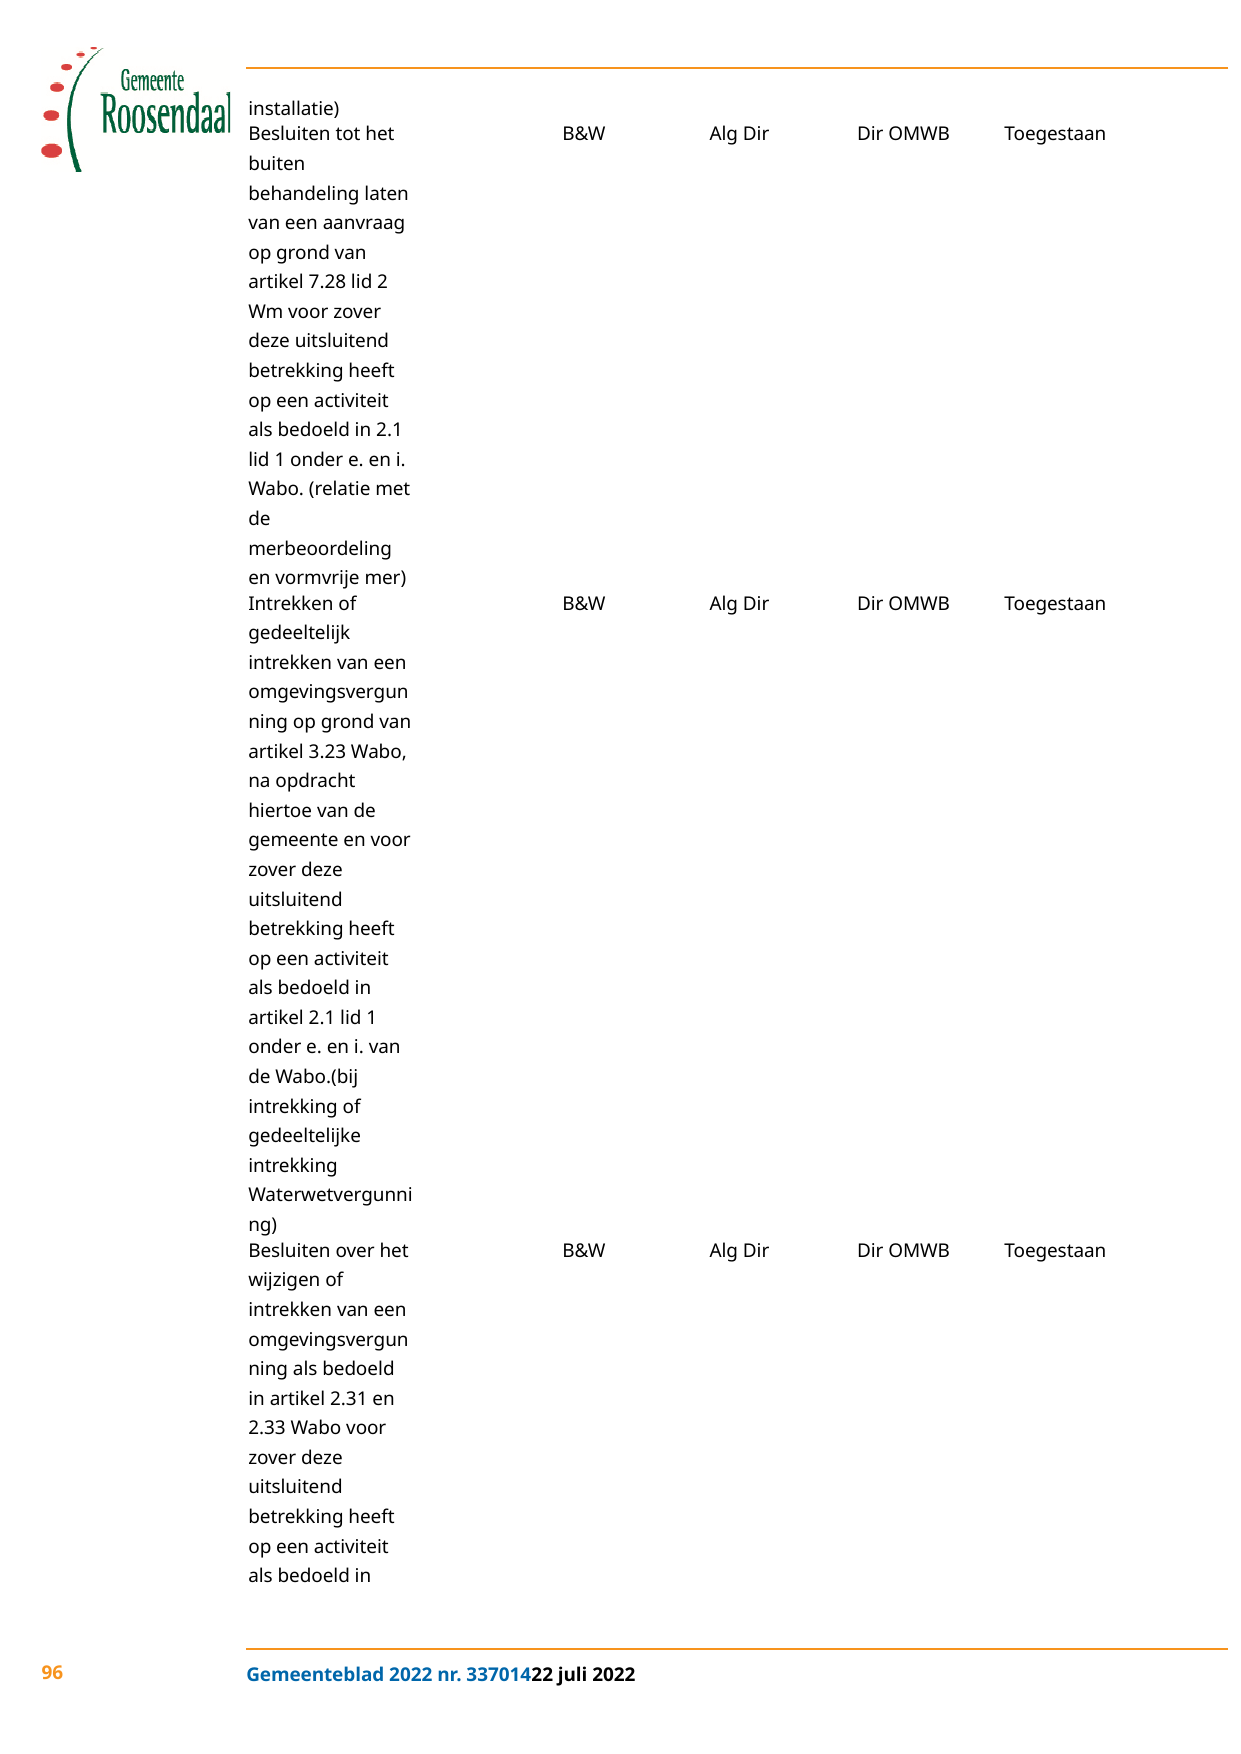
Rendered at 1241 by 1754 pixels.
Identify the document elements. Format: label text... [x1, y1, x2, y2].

table_cell installatie) [248, 95, 414, 121]
table_cell [415, 121, 562, 590]
table_cell Toegestaan [1004, 1237, 1152, 1588]
table_cell Dir OMWB [857, 1237, 1004, 1588]
table_cell Alg Dir [709, 1237, 857, 1588]
table_cell [857, 95, 1004, 121]
table_cell Alg Dir [709, 590, 857, 1237]
table_cell Dir OMWB [857, 121, 1004, 590]
table_cell Alg Dir [709, 121, 857, 590]
table_cell [562, 95, 709, 121]
table_cell Toegestaan [1004, 121, 1152, 590]
table_cell [1004, 95, 1152, 121]
table_cell [415, 95, 562, 121]
table_cell [415, 590, 562, 1237]
table_cell Besluiten over het wijzigen of intrekken van een omgevingsvergunning als bedoeld in artikel 2.31 en 2.33 Wabo voor zover deze uitsluitend betrekking heeft op een activiteit als bedoeld in [248, 1237, 414, 1588]
table_cell B&W [562, 121, 709, 590]
picture [41, 47, 231, 172]
table_cell Besluiten tot het buiten behandeling laten van een aanvraag op grond van artikel 7.28 lid 2 Wm voor zover deze uitsluitend betrekking heeft op een activiteit als bedoeld in 2.1 lid 1 onder e. en i. Wabo. (relatie met de merbeoordeling en vormvrije mer) [248, 121, 414, 590]
table_cell [709, 95, 857, 121]
table_cell Intrekken of gedeeltelijk intrekken van een omgevingsvergunning op grond van artikel 3.23 Wabo, na opdracht hiertoe van de gemeente en voor zover deze uitsluitend betrekking heeft op een activiteit als bedoeld in artikel 2.1 lid 1 onder e. en i. van de Wabo.(bij intrekking of gedeeltelijke intrekking Waterwetvergunning) [248, 590, 414, 1237]
table_cell B&W [562, 590, 709, 1237]
table_cell B&W [562, 1237, 709, 1588]
table_cell Dir OMWB [857, 590, 1004, 1237]
table_cell Toegestaan [1004, 590, 1152, 1237]
table_cell [415, 1237, 562, 1588]
